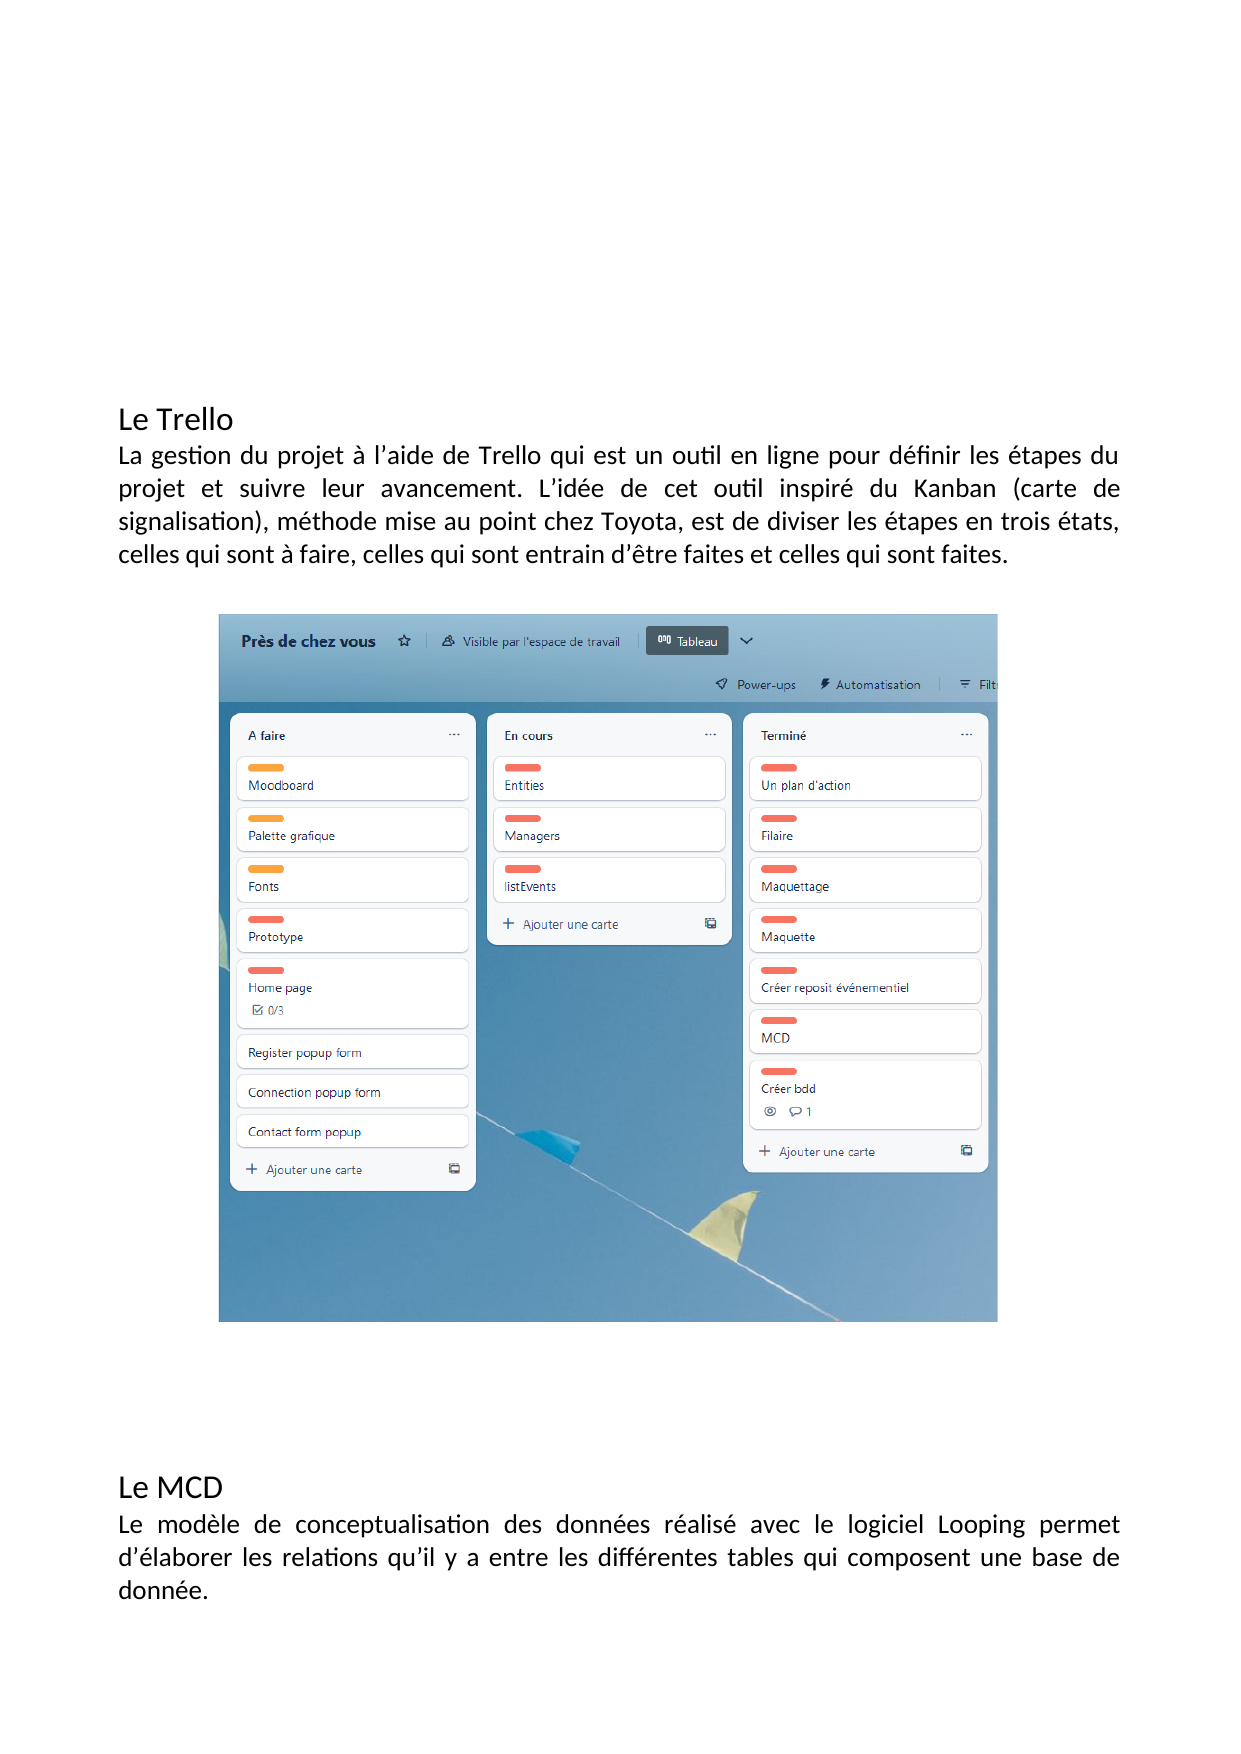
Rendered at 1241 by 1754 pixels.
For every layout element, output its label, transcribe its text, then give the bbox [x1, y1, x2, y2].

text La gestion du projet à l’aide de Trello qui est un outil en ligne pour définir les étapes du projet et suivre leur avancement. L’idée de cet outil inspiré du Kanban (carte de signalisation), méthode mise au point chez Toyota, est de diviser les étapes en trois états, celles qui sont à faire, celles qui sont entrain d’être faites et celles qui sont faites. [118, 438, 1122, 571]
text Le modèle de conceptualisation des données réalisé avec le logiciel Looping permet d’élaborer les relations qu’il y a entre les différentes tables qui composent une base de donnée. [118, 1507, 1122, 1606]
text Le Trello [118, 398, 1122, 438]
picture [218, 614, 998, 1322]
text Le MCD [118, 1467, 1122, 1507]
